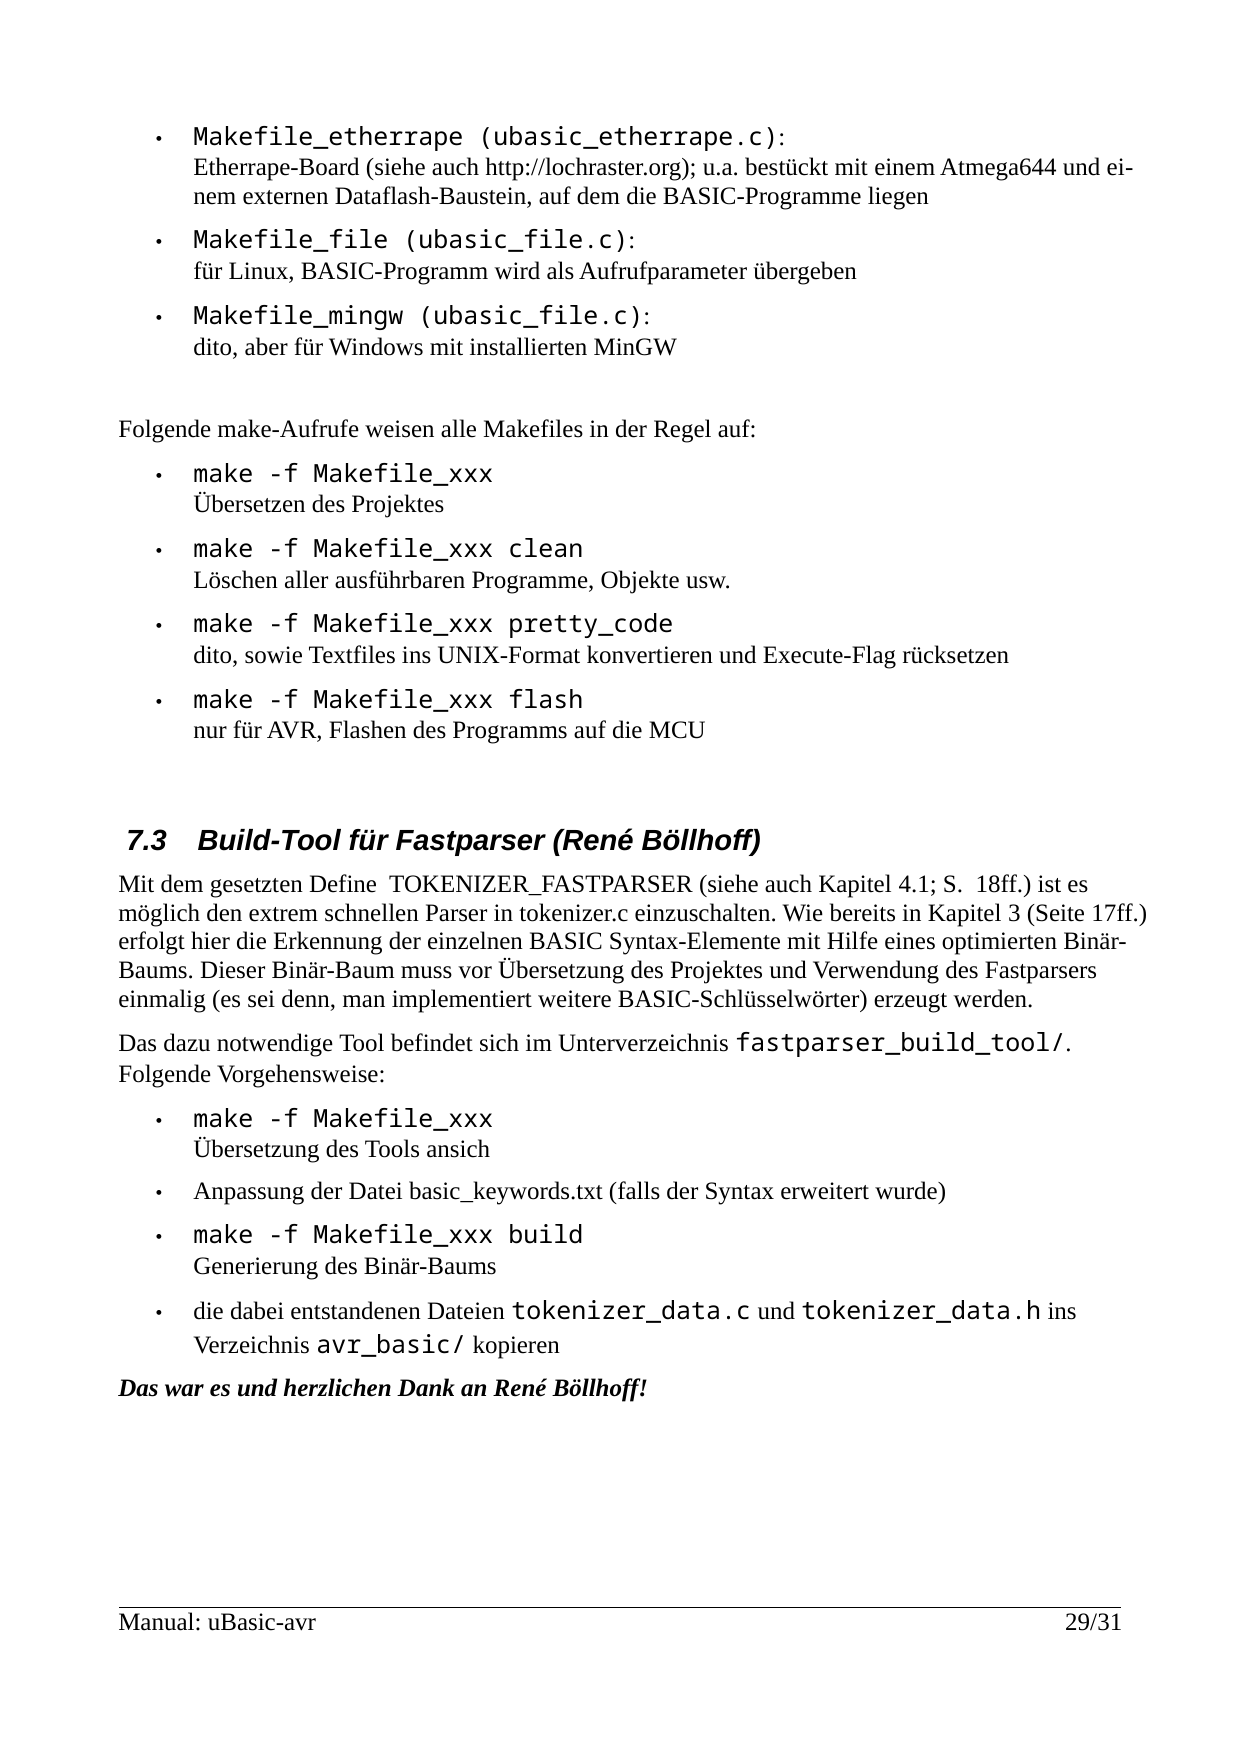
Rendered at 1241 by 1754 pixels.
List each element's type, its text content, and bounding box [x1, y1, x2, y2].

text Mit dem gesetzten Define TOKENIZER_FASTPARSER (siehe auch Kapitel 4.1; S. 18ff.) ist es möglich den extrem schnellen Parser in tokenizer.c einzuschalten. Wie bereits in Kapitel 3 (Seite 17ff.) erfolgt hier die Erkennung der einzelnen BASIC Syntax-Elemente mit Hilfe eines optimierten Binär-Baums. Dieser Binär-Baum muss vor Übersetzung des Projektes und Verwendung des Fastparsers einmalig (es sei denn, man implementiert weitere BASIC-Schlüsselwörter) erzeugt werden. [118, 869, 1156, 1013]
list Makefile_mingw (ubasic_file.c): dito, aber für Windows mit installierten MinGW [156, 297, 1156, 360]
list Makefile_file (ubasic_file.c): für Linux, BASIC-Programm wird als Aufrufparameter übergeben [156, 222, 1156, 285]
list make -f Makefile_xxx pretty_code dito, sowie Textfiles ins UNIX-Format konvertieren und Execute-Flag rücksetzen [156, 606, 1156, 669]
list Anpassung der Datei basic_keywords.txt (falls der Syntax erweitert wurde) [156, 1176, 1156, 1204]
text Folgende make-Aufrufe weisen alle Makefiles in der Regel auf: [118, 414, 1156, 443]
list make -f Makefile_xxx flash nur für AVR, Flashen des Programms auf die MCU [156, 681, 1156, 744]
list die dabei entstandenen Dateien tokenizer_data.c und tokenizer_data.h ins Verzeichnis avr_basic/ kopieren [156, 1292, 1156, 1360]
subtitle Build-Tool für Fastparser (René Böllhoff) [118, 823, 1156, 856]
text Das war es und herzlichen Dank an René Böllhoff! [118, 1373, 1156, 1402]
list make -f Makefile_xxx Übersetzung des Tools ansich [156, 1100, 1156, 1163]
list make -f Makefile_xxx build Generierung des Binär-Baums [156, 1217, 1156, 1280]
text Das dazu notwendige Tool befindet sich im Unterverzeichnis fastparser_build_tool/. Folgende Vorgehensweise: [118, 1025, 1156, 1088]
list make -f Makefile_xxx Übersetzen des Projektes [156, 455, 1156, 518]
list make -f Makefile_xxx clean Löschen aller ausführbaren Programme, Objekte usw. [156, 531, 1156, 593]
list Makefile_etherrape (ubasic_etherrape.c): Etherrape-Board (siehe auch http://lochraster.org); u.a. bestückt mit einem Atmega644 und ei­nem externen Dataflash-Baustein, auf dem die BASIC-Programme liegen [156, 118, 1156, 210]
